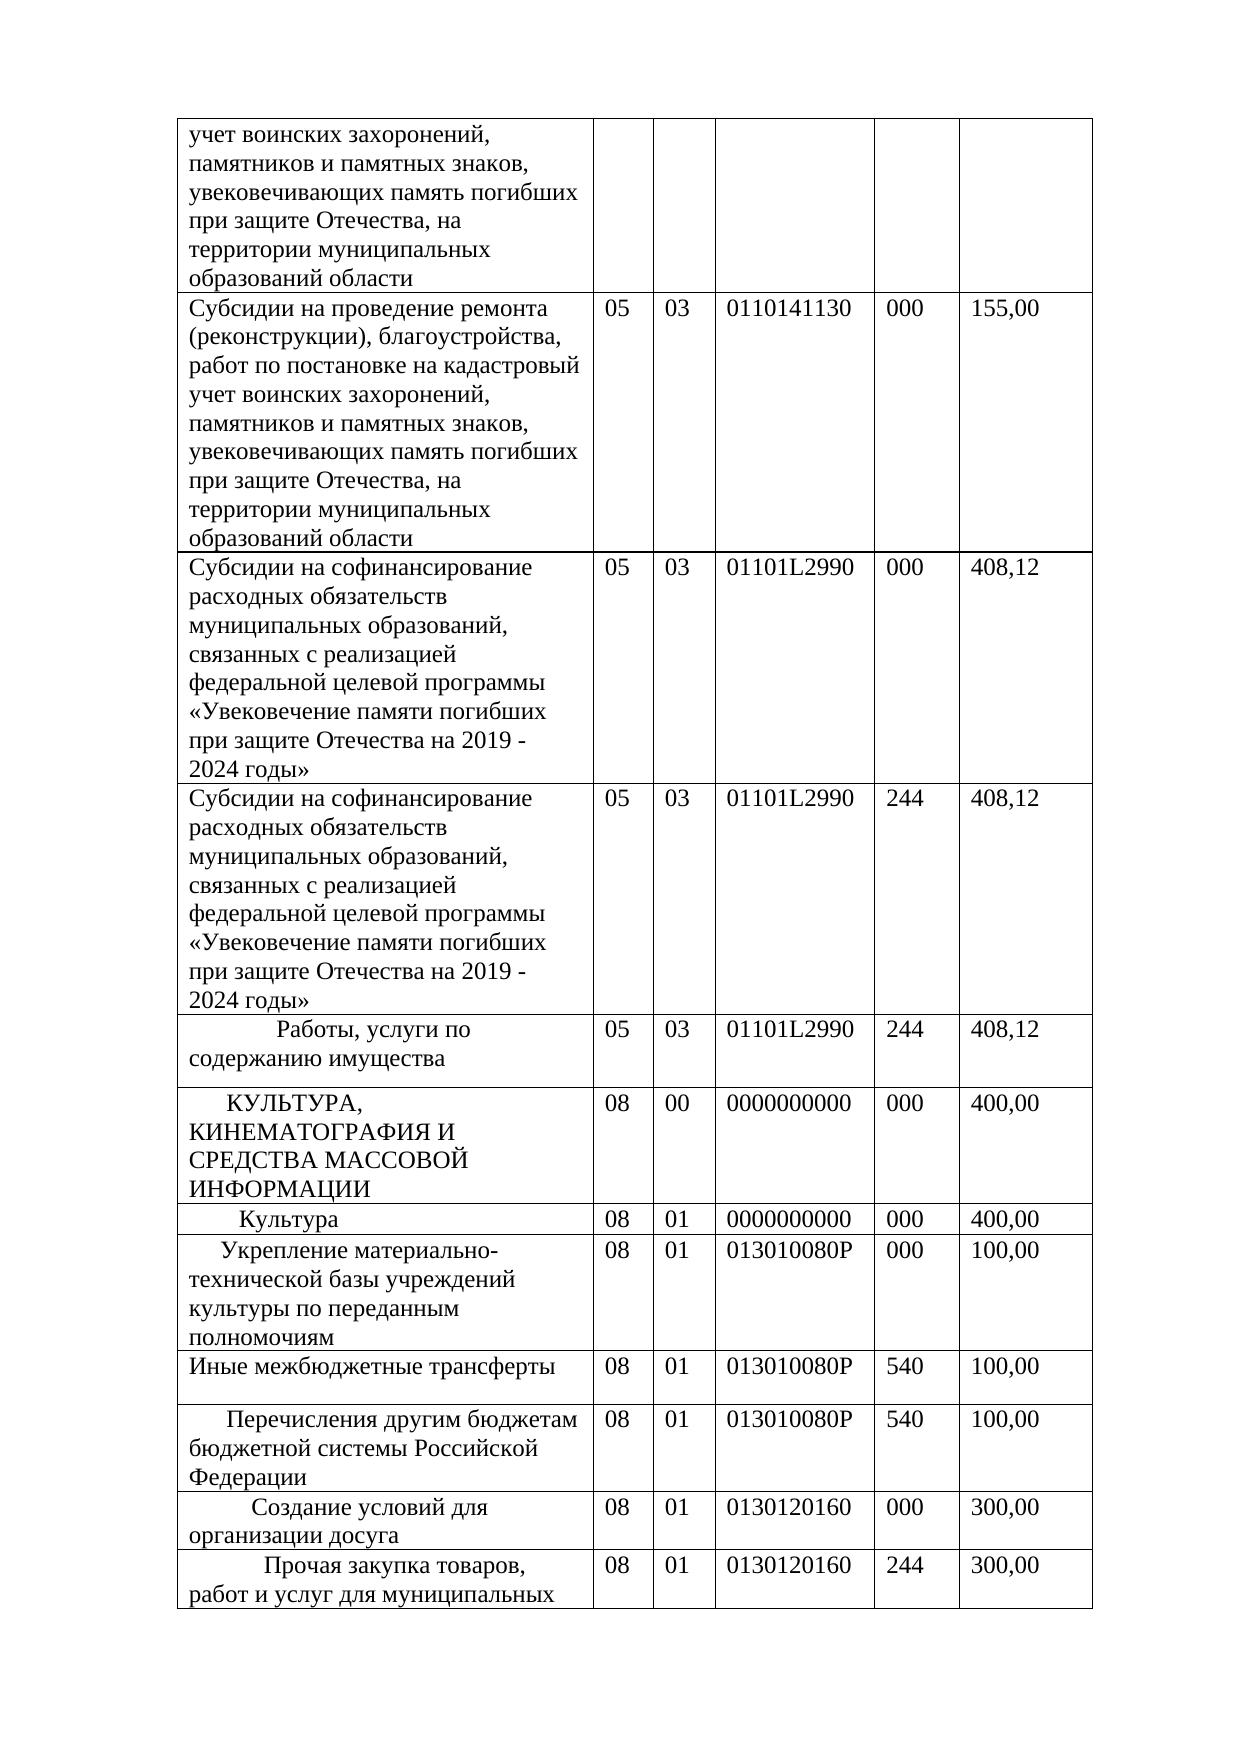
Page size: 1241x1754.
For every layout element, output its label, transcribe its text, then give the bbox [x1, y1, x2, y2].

table_cell 00 [654, 1088, 715, 1203]
table_cell 01101L2990 [716, 1015, 874, 1087]
table_cell 400,00 [960, 1088, 1092, 1203]
table_cell 03 [654, 293, 715, 551]
table_cell 01 [654, 1492, 715, 1549]
table_cell 05 [594, 553, 653, 782]
table_cell Субсидии на софинансирование расходных обязательств муниципальных образований, связанных с реализацией федеральной целевой программы «Увековечение памяти погибших при защите Отечества на 2019 - 2024 годы» [178, 553, 593, 782]
table_cell 0000000000 [716, 1204, 874, 1234]
table_cell 08 [594, 1235, 653, 1350]
table_cell 01 [654, 1235, 715, 1350]
table_cell [875, 119, 959, 292]
table_cell 013010080Р [716, 1351, 874, 1403]
table_cell КУЛЬТУРА, КИНЕМАТОГРАФИЯ И СРЕДСТВА МАССОВОЙ ИНФОРМАЦИИ [178, 1088, 593, 1203]
table_cell Прочая закупка товаров, работ и услуг для муниципальных [178, 1550, 593, 1608]
table_cell 01 [654, 1550, 715, 1608]
table_cell 013010080Р [716, 1405, 874, 1491]
table_cell Укрепление материально-технической базы учреждений культуры по переданным полномочиям [178, 1235, 593, 1350]
table_cell Иные межбюджетные трансферты [178, 1351, 593, 1403]
table_cell 408,12 [960, 553, 1092, 782]
table_cell 244 [875, 1015, 959, 1087]
table_cell 540 [875, 1351, 959, 1403]
table_cell 08 [594, 1550, 653, 1608]
table_cell 08 [594, 1088, 653, 1203]
table_cell 01101L2990 [716, 553, 874, 782]
table_cell Перечисления другим бюджетам бюджетной системы Российской Федерации [178, 1405, 593, 1491]
table_cell 0110141130 [716, 293, 874, 551]
table_cell 0130120160 [716, 1550, 874, 1608]
table_cell 01101L2990 [716, 784, 874, 1013]
table_cell 05 [594, 293, 653, 551]
table_cell 300,00 [960, 1492, 1092, 1549]
table_cell 000 [875, 1088, 959, 1203]
table_cell 000 [875, 1204, 959, 1234]
table_cell 0130120160 [716, 1492, 874, 1549]
table_cell 000 [875, 1492, 959, 1549]
table_cell 01 [654, 1405, 715, 1491]
table_cell 03 [654, 553, 715, 782]
table_cell 100,00 [960, 1235, 1092, 1350]
table_cell 155,00 [960, 293, 1092, 551]
table_cell 540 [875, 1405, 959, 1491]
table_cell 08 [594, 1492, 653, 1549]
table_cell 000 [875, 1235, 959, 1350]
table_cell 100,00 [960, 1405, 1092, 1491]
table_cell [960, 119, 1092, 292]
table_cell 05 [594, 1015, 653, 1087]
table_cell 408,12 [960, 1015, 1092, 1087]
table_cell 01 [654, 1204, 715, 1234]
table_cell 01 [654, 1351, 715, 1403]
table_cell 013010080Р [716, 1235, 874, 1350]
table_cell Создание условий для организации досуга [178, 1492, 593, 1549]
table_cell 03 [654, 784, 715, 1013]
table_cell 244 [875, 1550, 959, 1608]
table_cell Работы, услуги по содержанию имущества [178, 1015, 593, 1087]
table_cell 300,00 [960, 1550, 1092, 1608]
table_cell 03 [654, 1015, 715, 1087]
table_cell 400,00 [960, 1204, 1092, 1234]
table_cell 08 [594, 1405, 653, 1491]
table_cell Субсидии на софинансирование расходных обязательств муниципальных образований, связанных с реализацией федеральной целевой программы «Увековечение памяти погибших при защите Отечества на 2019 - 2024 годы» [178, 784, 593, 1013]
table_cell Субсидии на проведение ремонта (реконструкции), благоустройства, работ по постановке на кадастровый учет воинских захоронений, памятников и памятных знаков, увековечивающих память погибших при защите Отечества, на территории муниципальных образований области [178, 293, 593, 551]
table_cell учет воинских захоронений, памятников и памятных знаков, увековечивающих память погибших при защите Отечества, на территории муниципальных образований области [178, 119, 593, 292]
table_cell [716, 119, 874, 292]
table_cell 000 [875, 293, 959, 551]
table_cell 244 [875, 784, 959, 1013]
table_cell [654, 119, 715, 292]
table_cell [594, 119, 653, 292]
table_cell 08 [594, 1204, 653, 1234]
table_cell 408,12 [960, 784, 1092, 1013]
table_cell 100,00 [960, 1351, 1092, 1403]
table_cell 05 [594, 784, 653, 1013]
table_cell 000 [875, 553, 959, 782]
table_cell Культура [178, 1204, 593, 1234]
table_cell 08 [594, 1351, 653, 1403]
table_cell 0000000000 [716, 1088, 874, 1203]
